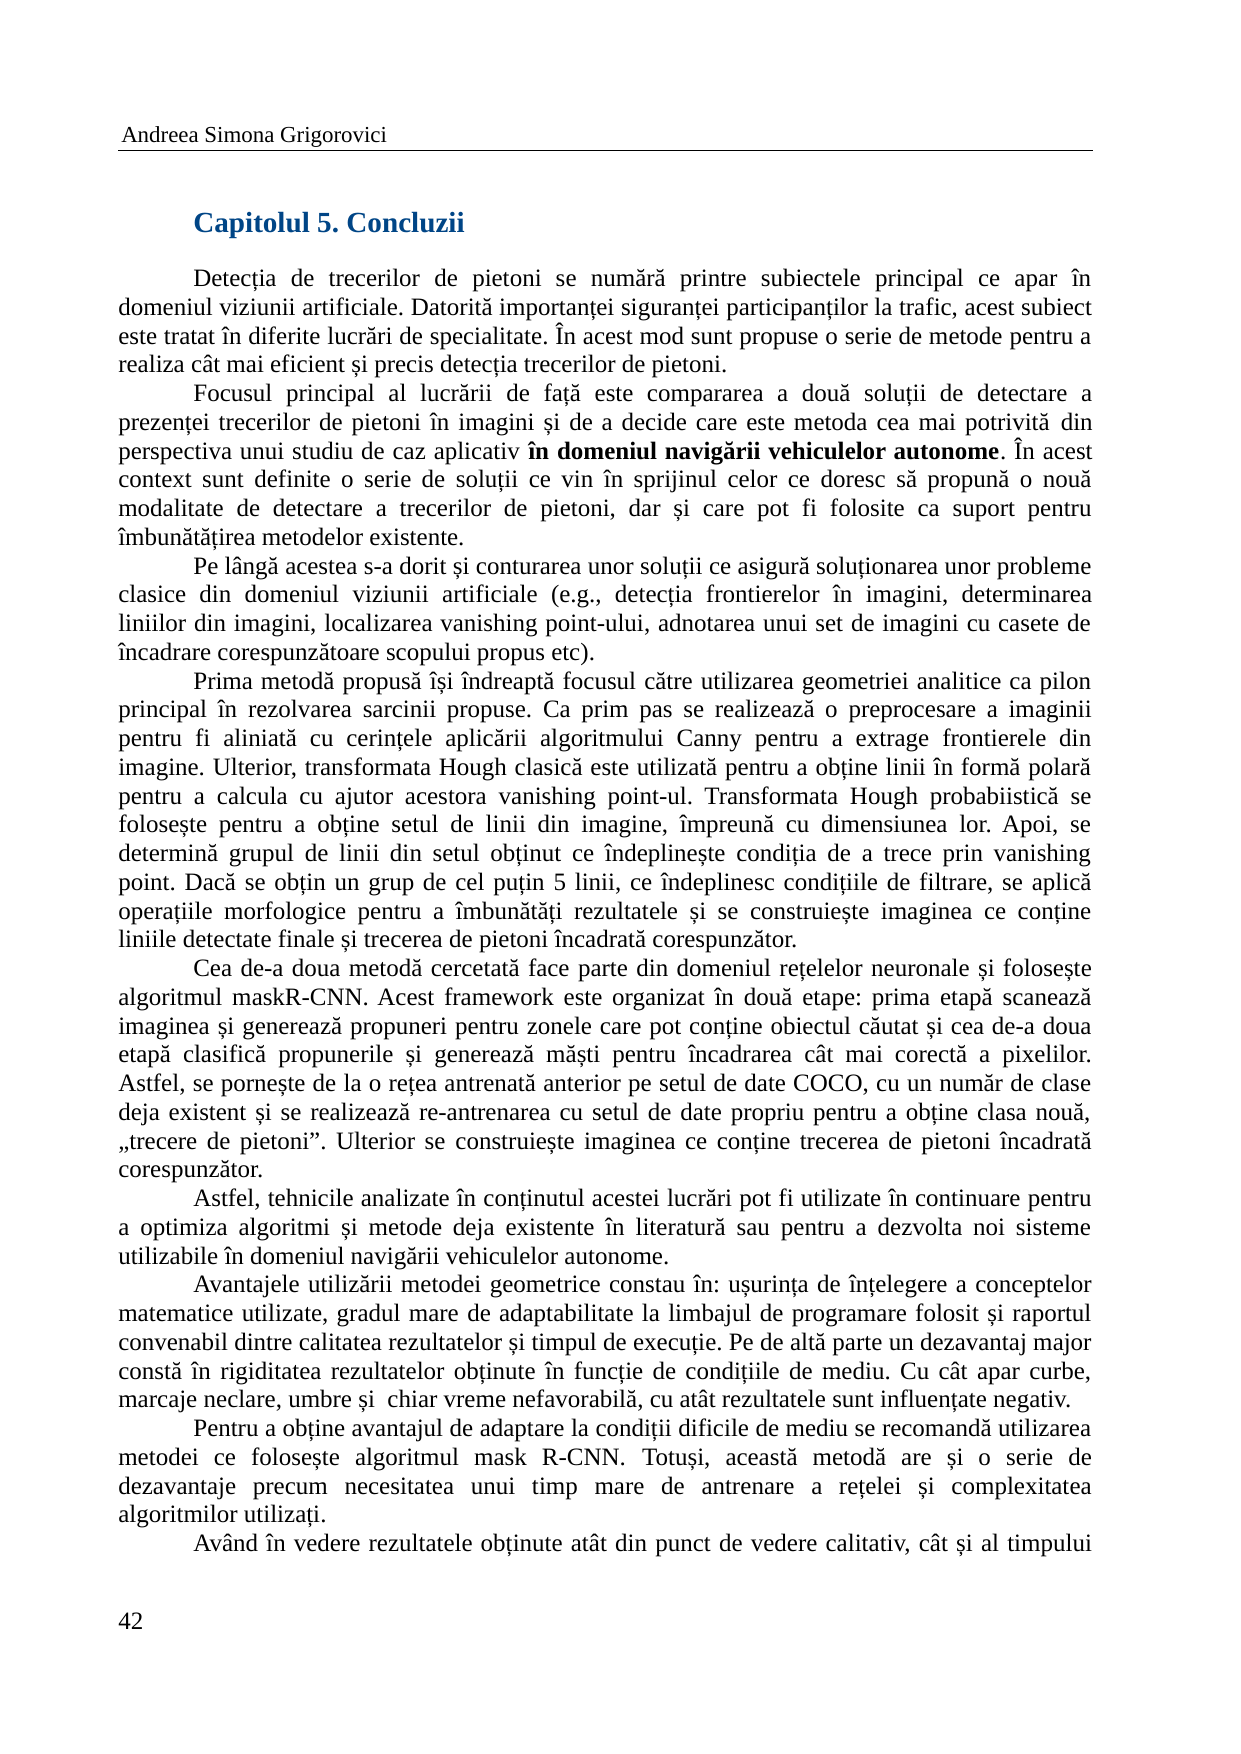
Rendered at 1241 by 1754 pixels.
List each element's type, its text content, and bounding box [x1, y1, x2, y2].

text Prima metodă propusă își îndreaptă focusul către utilizarea geometriei analitice ca pilon principal în rezolvarea sarcinii propuse. Ca prim pas se realizează o preprocesare a imaginii pentru fi aliniată cu cerințele aplicării algoritmului Canny pentru a extrage frontierele din imagine. Ulterior, transformata Hough clasică este utilizată pentru a obține linii în formă polară pentru a calcula cu ajutor acestora vanishing point-ul. Transformata Hough probabiistică se folosește pentru a obține setul de linii din imagine, împreună cu dimensiunea lor. Apoi, se determină grupul de linii din setul obținut ce îndeplinește condiția de a trece prin vanishing point. Dacă se obțin un grup de cel puțin 5 linii, ce îndeplinesc condițiile de filtrare, se aplică operațiile morfologice pentru a îmbunătăți rezultatele și se construiește imaginea ce conține liniile detectate finale și trecerea de pietoni încadrată corespunzător. [118, 666, 1093, 953]
text Pe lângă acestea s-a dorit și conturarea unor soluții ce asigură soluționarea unor probleme clasice din domeniul viziunii artificiale (e.g., detecția frontierelor în imagini, determinarea liniilor din imagini, localizarea vanishing point-ului, adnotarea unui set de imagini cu casete de încadrare corespunzătoare scopului propus etc). [118, 551, 1093, 666]
text Focusul principal al lucrării de față este compararea a două soluții de detectare a prezenței trecerilor de pietoni în imagini și de a decide care este metoda cea mai potrivită din perspectiva unui studiu de caz aplicativ în domeniul navigării vehiculelor autonome. În acest context sunt definite o serie de soluții ce vin în sprijinul celor ce doresc să propună o nouă modalitate de detectare a trecerilor de pietoni, dar și care pot fi folosite ca suport pentru îmbunătățirea metodelor existente. [118, 378, 1093, 551]
text Având în vedere rezultatele obținute atât din punct de vedere calitativ, cât și al timpului [118, 1528, 1093, 1557]
text Detecția de trecerilor de pietoni se numără printre subiectele principal ce apar în domeniul viziunii artificiale. Datorită importanței siguranței participanților la trafic, acest subiect este tratat în diferite lucrări de specialitate. În acest mod sunt propuse o serie de metode pentru a realiza cât mai eficient și precis detecția trecerilor de pietoni. [118, 263, 1093, 378]
text Astfel, tehnicile analizate în conținutul acestei lucrări pot fi utilizate în continuare pentru a optimiza algoritmi și metode deja existente în literatură sau pentru a dezvolta noi sisteme utilizabile în domeniul navigării vehiculelor autonome. [118, 1183, 1093, 1269]
text Avantajele utilizării metodei geometrice constau în: ușurința de înțelegere a conceptelor matematice utilizate, gradul mare de adaptabilitate la limbajul de programare folosit și raportul convenabil dintre calitatea rezultatelor și timpul de execuție. Pe de altă parte un dezavantaj major constă în rigiditatea rezultatelor obținute în funcție de condițiile de mediu. Cu cât apar curbe, marcaje neclare, umbre și chiar vreme nefavorabilă, cu atât rezultatele sunt influențate negativ. [118, 1269, 1093, 1413]
text Pentru a obține avantajul de adaptare la condiții dificile de mediu se recomandă utilizarea metodei ce folosește algoritmul mask R-CNN. Totuși, această metodă are și o serie de dezavantaje precum necesitatea unui timp mare de antrenare a rețelei și complexitatea algoritmilor utilizați. [118, 1413, 1093, 1528]
text Cea de-a doua metodă cercetată face parte din domeniul rețelelor neuronale și folosește algoritmul maskR-CNN. Acest framework este organizat în două etape: prima etapă scanează imaginea și generează propuneri pentru zonele care pot conține obiectul căutat și cea de-a doua etapă clasifică propunerile și generează măști pentru încadrarea cât mai corectă a pixelilor. Astfel, se pornește de la o rețea antrenată anterior pe setul de date COCO, cu un număr de clase deja existent și se realizează re-antrenarea cu setul de date propriu pentru a obține clasa nouă, „trecere de pietoni”. Ulterior se construiește imaginea ce conține trecerea de pietoni încadrată corespunzător. [118, 953, 1093, 1183]
subtitle Concluzii [118, 205, 1093, 238]
